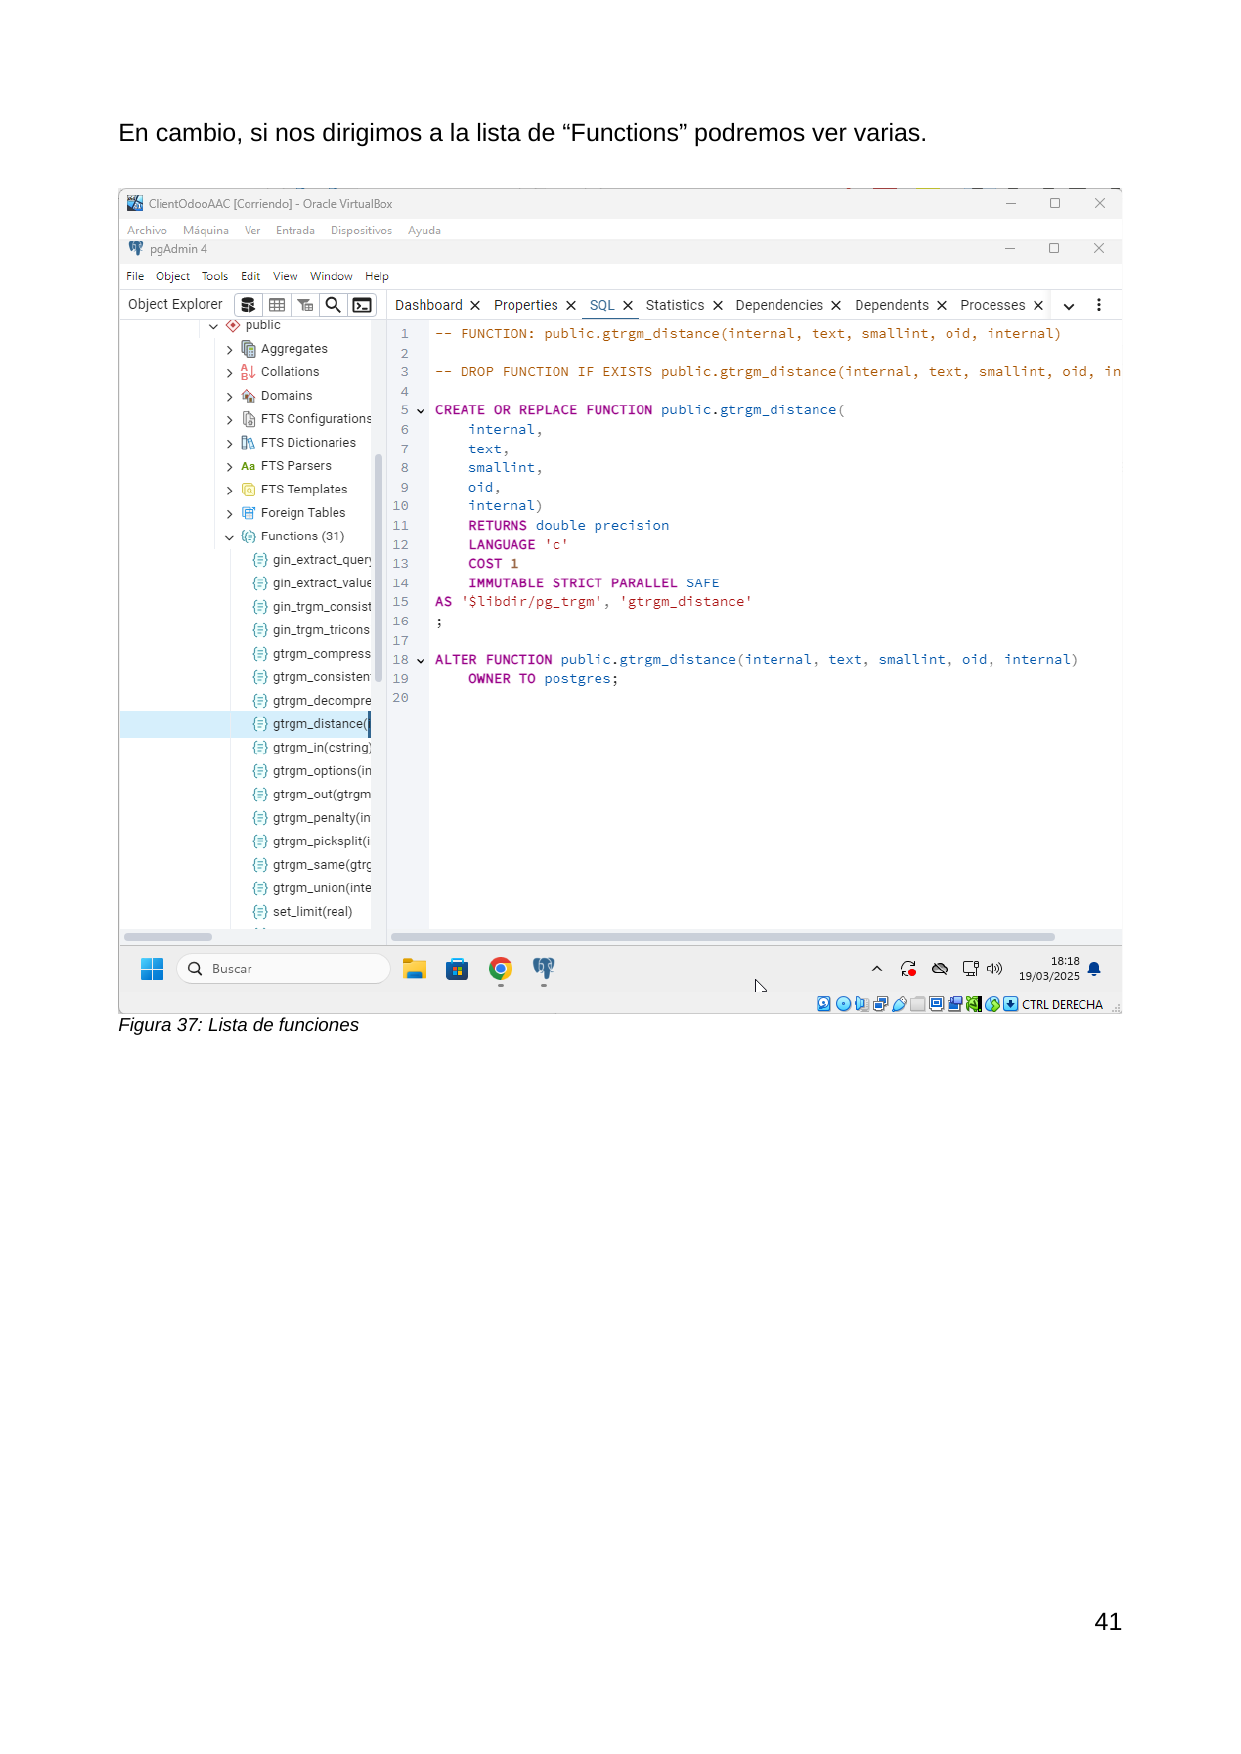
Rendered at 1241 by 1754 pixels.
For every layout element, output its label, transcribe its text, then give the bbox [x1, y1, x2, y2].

text En cambio, si nos dirigimos a la lista de “Functions” podremos ver varias. [118, 118, 1122, 147]
text Figura 37: Lista de funciones [118, 1014, 1122, 1035]
picture [118, 188, 1123, 1014]
